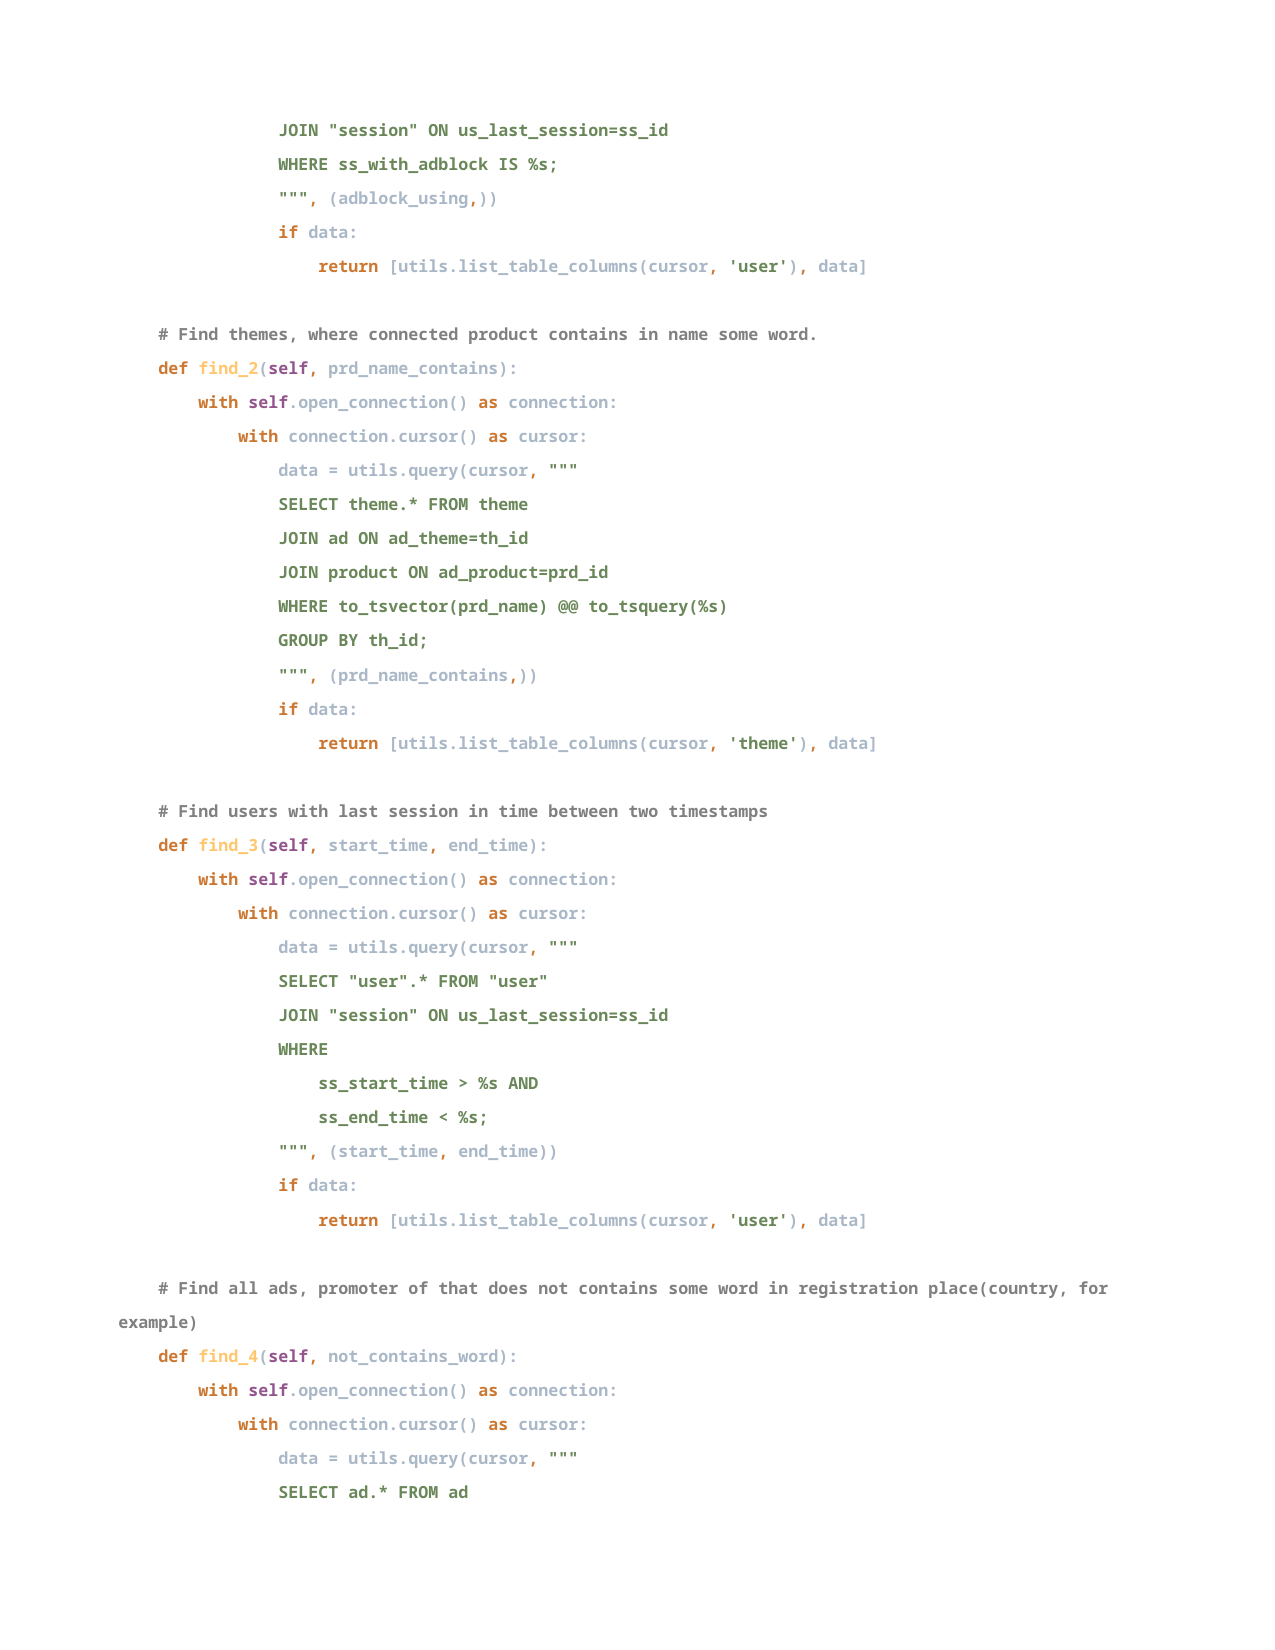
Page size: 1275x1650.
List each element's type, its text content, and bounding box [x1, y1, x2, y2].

text JOIN "session" ON us_last_session=ss_id WHERE ss_with_adblock IS %s; """, (adblock_using,)) if data: return [utils.list_table_columns(cursor, 'user'), data] # Find themes, where connected product contains in name some word. def find_2(self, prd_name_contains): with self.open_connection() as connection: with connection.cursor() as cursor: data = utils.query(cursor, """ SELECT theme.* FROM theme JOIN ad ON ad_theme=th_id JOIN product ON ad_product=prd_id WHERE to_tsvector(prd_name) @@ to_tsquery(%s) GROUP BY th_id; """, (prd_name_contains,)) if data: return [utils.list_table_columns(cursor, 'theme'), data] # Find users with last session in time between two timestamps def find_3(self, start_time, end_time): with self.open_connection() as connection: with connection.cursor() as cursor: data = utils.query(cursor, """ SELECT "user".* FROM "user" JOIN "session" ON us_last_session=ss_id WHERE ss_start_time > %s AND ss_end_time < %s; """, (start_time, end_time)) if data: return [utils.list_table_columns(cursor, 'user'), data] # Find all ads, promoter of that does not contains some word in registration place(country, for example) def find_4(self, not_contains_word): with self.open_connection() as connection: with connection.cursor() as cursor: data = utils.query(cursor, """ SELECT ad.* FROM ad [118, 118, 1157, 1503]
